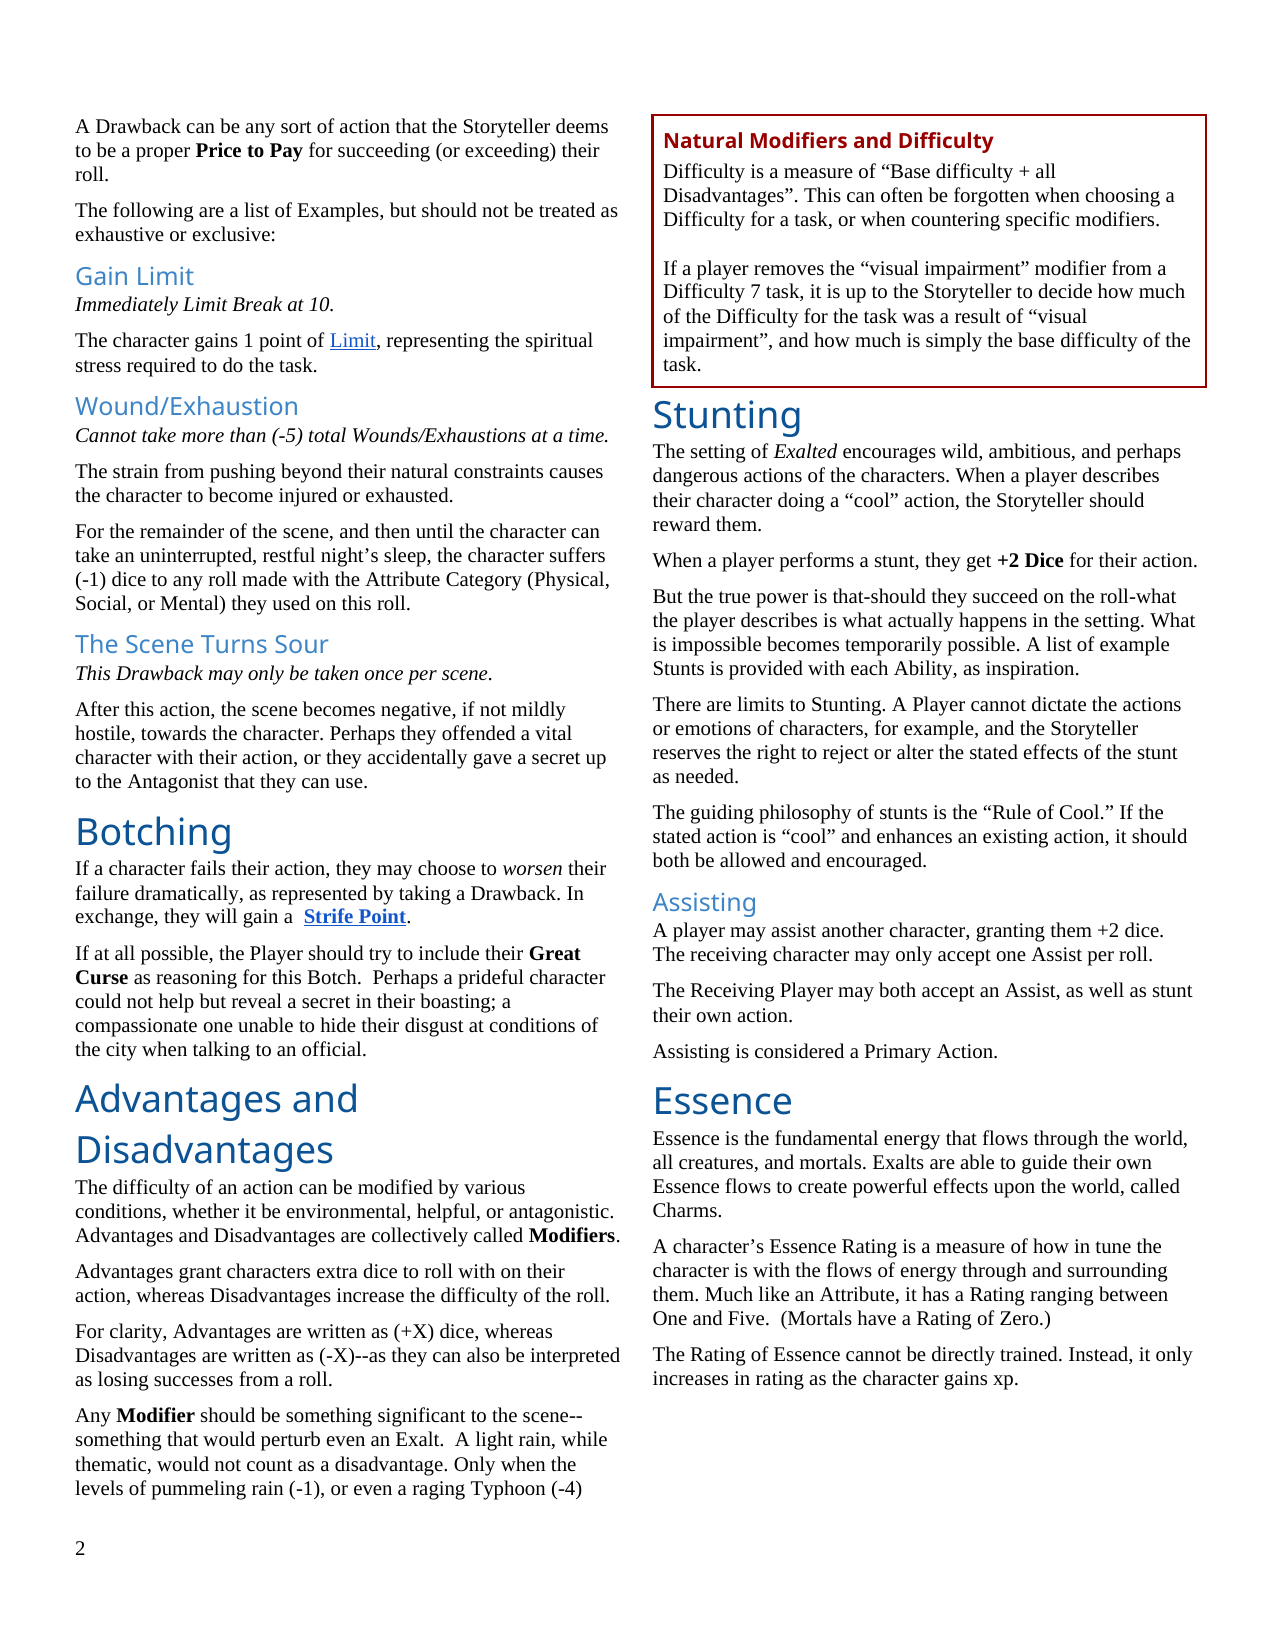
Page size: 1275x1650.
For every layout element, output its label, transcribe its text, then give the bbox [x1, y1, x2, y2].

text Any Modifier should be something significant to the scene--something that would perturb even an Exalt. A light rain, while thematic, would not count as a disadvantage. Only when the levels of pummeling rain (-1), or even a raging Typhoon (-4) [75, 1403, 622, 1499]
subtitle Stunting [652, 388, 1200, 439]
text The Rating of Essence cannot be directly trained. Instead, it only increases in rating as the character gains xp. [652, 1342, 1200, 1390]
text The setting of Exalted encourages wild, ambitious, and perhaps dangerous actions of the characters. When a player describes their character doing a “cool” action, the Storyteller should reward them. [652, 439, 1200, 536]
text For clarity, Advantages are written as (+X) dice, whereas Disadvantages are written as (-X)--as they can also be interpreted as losing successes from a roll. [75, 1319, 622, 1391]
text But the true power is that-should they succeed on the roll-what the player describes is what actually happens in the setting. What is impossible becomes temporarily possible. A list of example Stunts is provided with each Ability, as inspiration. [652, 584, 1200, 680]
text A character’s Essence Rating is a measure of how in tune the character is with the flows of energy through and surrounding them. Much like an Attribute, it has a Rating ranging between One and Five. (Mortals have a Rating of Zero.) [652, 1234, 1200, 1330]
text The strain from pushing beyond their natural constraints causes the character to become injured or exhausted. [75, 459, 622, 507]
subtitle Essence [652, 1074, 1200, 1126]
text The guiding philosophy of stunts is the “Rule of Cool.” If the stated action is “cool” and enhances an existing action, it should both be allowed and encouraged. [652, 800, 1200, 872]
text Advantages grant characters extra dice to roll with on their action, whereas Disadvantages increase the difficulty of the roll. [75, 1259, 622, 1307]
text Essence is the fundamental energy that flows through the world, all creatures, and mortals. Exalts are able to guide their own Essence flows to create powerful effects upon the world, called Charms. [652, 1126, 1200, 1222]
subtitle Wound/Exhaustion [75, 388, 622, 423]
subtitle Gain Limit [75, 258, 622, 292]
text The following are a list of Examples, but should not be treated as exhaustive or exclusive: [75, 198, 622, 246]
text If a character fails their action, they may choose to worsen their failure dramatically, as represented by taking a Drawback. In exchange, they will gain a Strife Point. [75, 856, 622, 928]
table_header Natural Modifiers and Difficulty Difficulty is a measure of “Base difficulty + all Disadvantages”. This can often be forgotten when choosing a Difficulty for a task, or when countering specific modifiers. If a player removes the “visual impairment” modifier from a Difficulty 7 task, it is up to the Storyteller to decide how much of the Difficulty for the task was a result of “visual impairment”, and how much is simply the base difficulty of the task. [654, 116, 1205, 386]
text Immediately Limit Break at 10. [75, 292, 622, 316]
text When a player performs a stunt, they get +2 Dice for their action. [652, 548, 1200, 572]
subtitle The Scene Turns Sour [75, 627, 622, 661]
subtitle Assisting [652, 884, 1200, 918]
text A Drawback can be any sort of action that the Storyteller deems to be a proper Price to Pay for succeeding (or exceeding) their roll. [75, 114, 622, 186]
text The character gains 1 point of Limit, representing the spiritual stress required to do the task. [75, 328, 622, 377]
text This Drawback may only be taken once per scene. [75, 661, 622, 685]
text For the remainder of the scene, and then until the character can take an uninterrupted, restful night’s sleep, the character suffers (-1) dice to any roll made with the Attribute Category (Physical, Social, or Mental) they used on this roll. [75, 519, 622, 615]
text The difficulty of an action can be modified by various conditions, whether it be environmental, helpful, or antagonistic. Advantages and Disadvantages are collectively called Modifiers. [75, 1175, 622, 1247]
subtitle Advantages and Disadvantages [75, 1073, 622, 1175]
text Cannot take more than (-5) total Wounds/Exhaustions at a time. [75, 423, 622, 447]
text The Receiving Player may both accept an Assist, as well as stunt their own action. [652, 978, 1200, 1027]
text There are limits to Stunting. A Player cannot dictate the actions or emotions of characters, for example, and the Storyteller reserves the right to reject or alter the stated effects of the stunt as needed. [652, 692, 1200, 788]
text A player may assist another character, granting them +2 dice. The receiving character may only accept one Assist per roll. [652, 918, 1200, 966]
text Assisting is considered a Primary Action. [652, 1038, 1200, 1063]
text If at all possible, the Player should try to include their Great Curse as reasoning for this Botch. Perhaps a prideful character could not help but reveal a secret in their boasting; a compassionate one unable to hide their disgust at conditions of the city when talking to an official. [75, 941, 622, 1061]
text After this action, the scene becomes negative, if not mildly hostile, towards the character. Perhaps they offended a vital character with their action, or they accidentally gave a secret up to the Antagonist that they can use. [75, 697, 622, 793]
subtitle Botching [75, 805, 622, 856]
